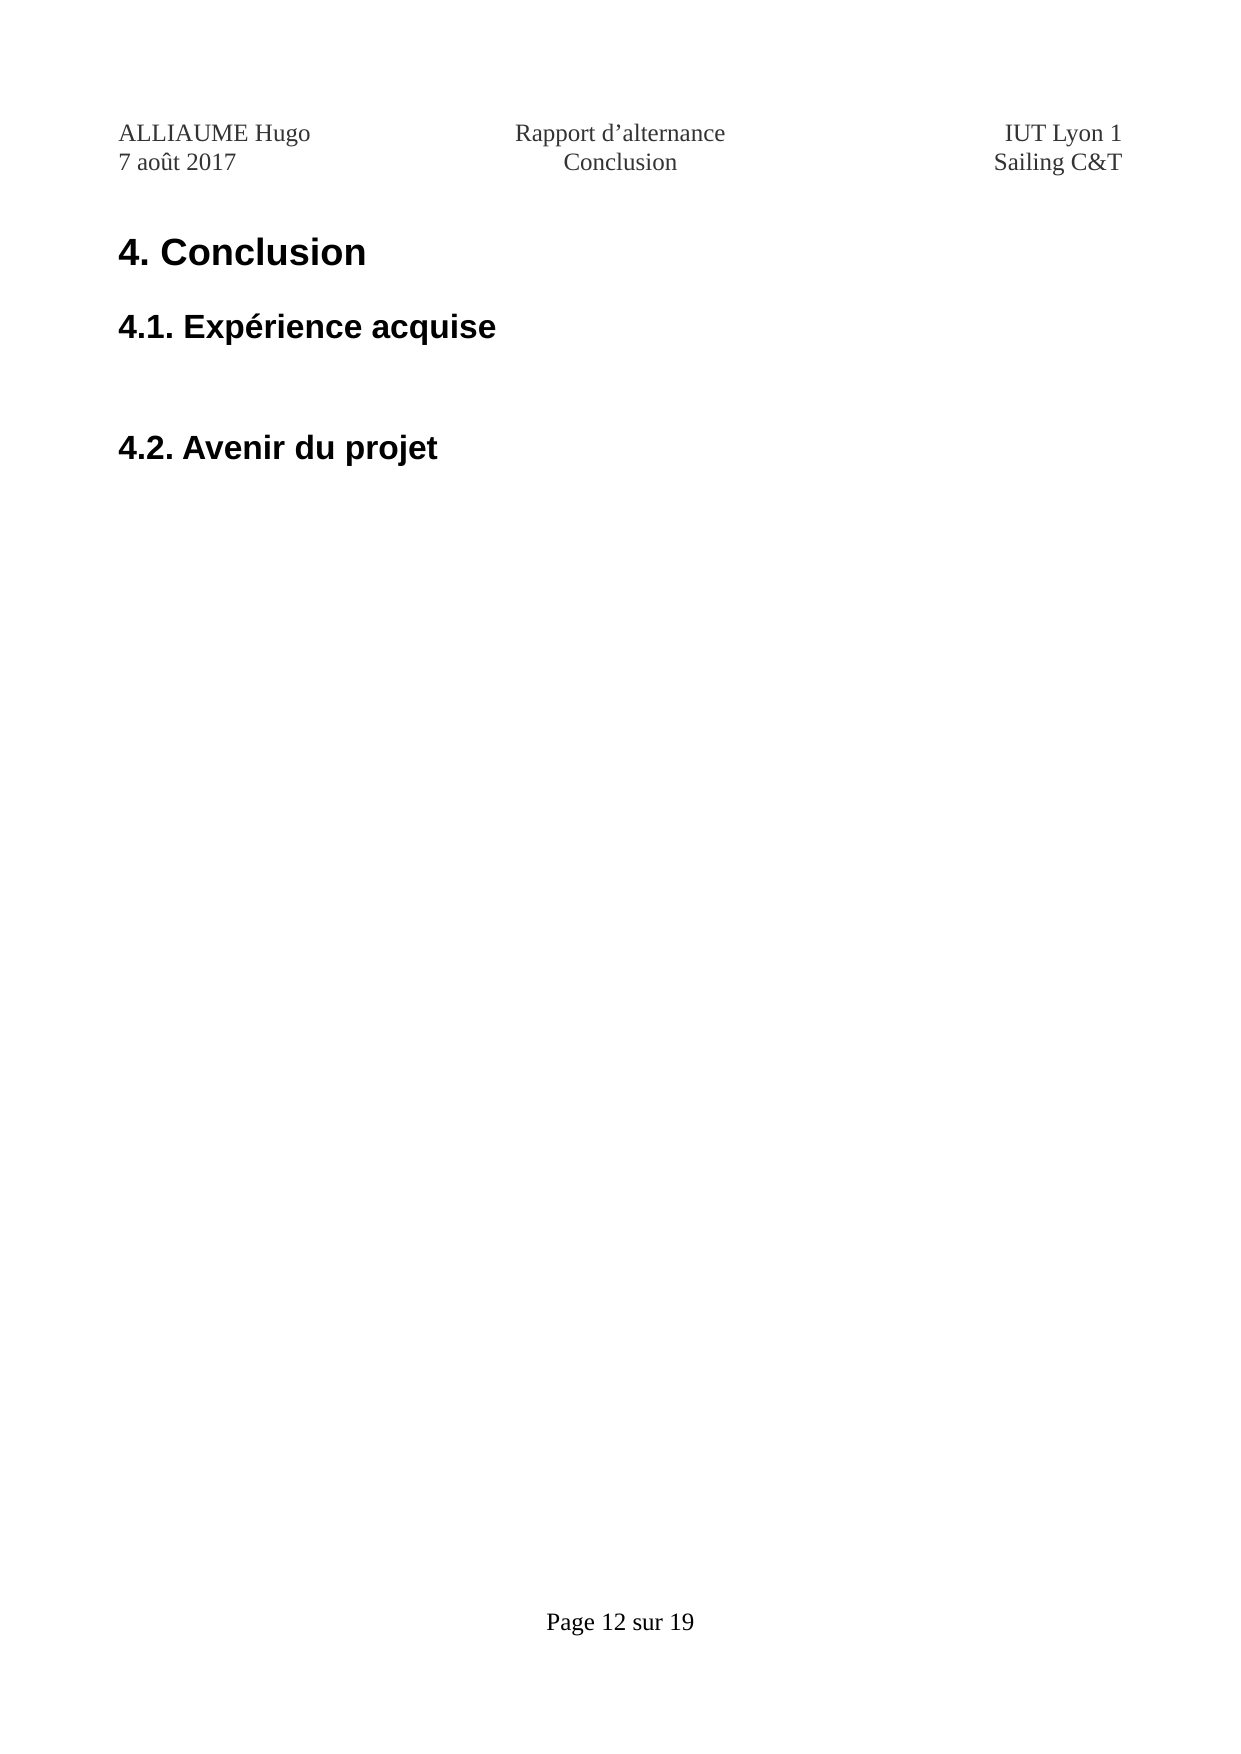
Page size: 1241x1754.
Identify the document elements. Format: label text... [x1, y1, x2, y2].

subtitle 4. Conclusion [118, 230, 1122, 274]
subtitle 4.1. Expérience acquise [118, 307, 1122, 346]
subtitle 4.2. Avenir du projet [118, 428, 1122, 467]
